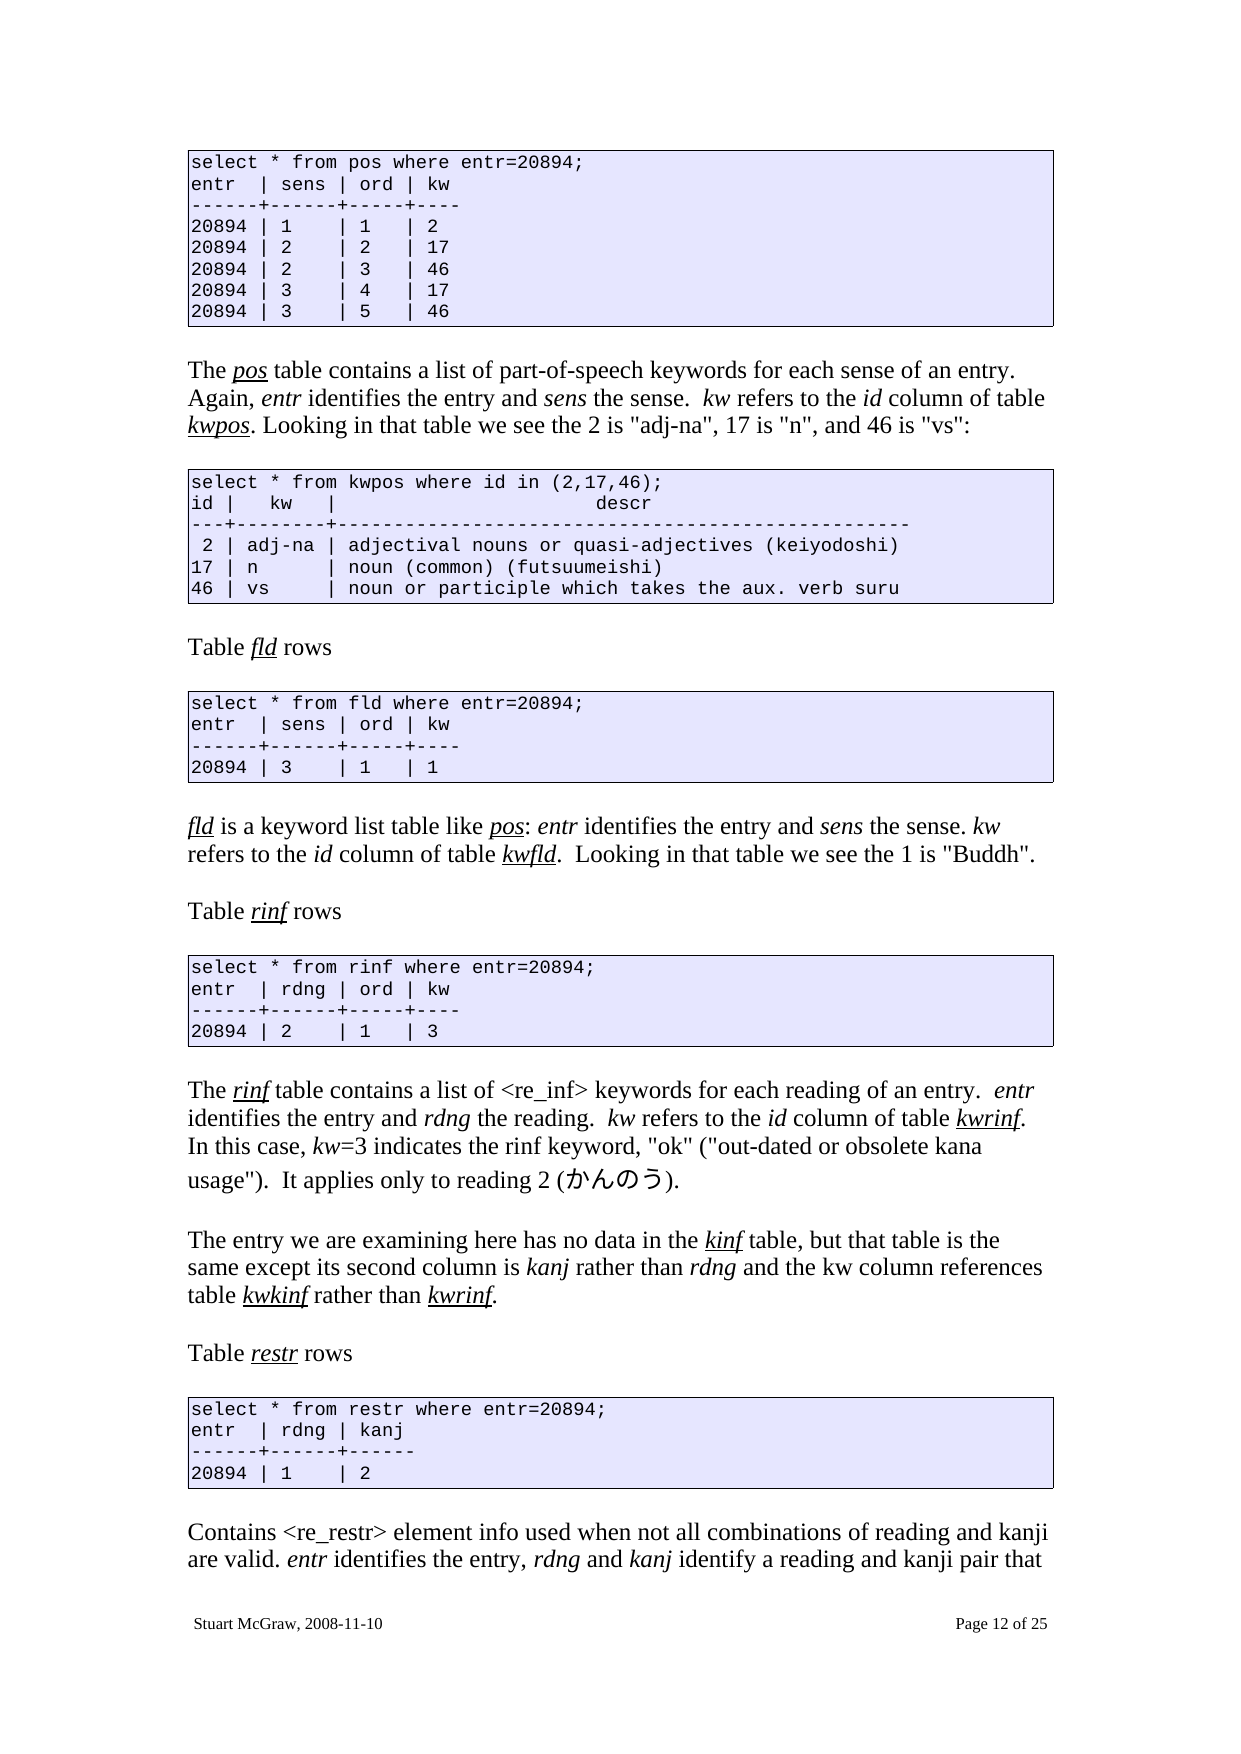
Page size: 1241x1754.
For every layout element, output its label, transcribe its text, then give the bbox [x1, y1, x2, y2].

text The rinf table contains a list of <re_inf> keywords for each reading of an entry. entr identifies the entry and rdng the reading. kw refers to the id column of table kwrinf. In this case, kw=3 indicates the rinf keyword, "ok" ("out-dated or obsolete kana usage"). It applies only to reading 2 (かんのう). [187, 1076, 1053, 1196]
text select * from rinf where entr=20894; entr | rdng | ord | kw ------+------+-----+---- 20894 | 2 | 1 | 3 [189, 956, 1053, 1046]
text Table fld rows [187, 633, 1053, 661]
text select * from restr where entr=20894; entr | rdng | kanj ------+------+------ 20894 | 1 | 2 [189, 1398, 1053, 1488]
text Table restr rows [187, 1339, 1053, 1367]
text select * from pos where entr=20894; entr | sens | ord | kw ------+------+-----+---- 20894 | 1 | 1 | 2 20894 | 2 | 2 | 17 20894 | 2 | 3 | 46 20894 | 3 | 4 | 17 20894 | 3 | 5 | 46 [189, 151, 1053, 326]
text fld is a keyword list table like pos: entr identifies the entry and sens the sense. kw refers to the id column of table kwfld. Looking in that table we see the 1 is "Buddh". [187, 812, 1053, 867]
text Contains <re_restr> element info used when not all combinations of reading and kanji are valid. entr identifies the entry, rdng and kanj identify a reading and kanji pair that [187, 1518, 1053, 1573]
text The entry we are examining here has no data in the kinf table, but that table is the same except its second column is kanj rather than rdng and the kw column references table kwkinf rather than kwrinf. [187, 1226, 1053, 1309]
text select * from fld where entr=20894; entr | sens | ord | kw ------+------+-----+---- 20894 | 3 | 1 | 1 [189, 692, 1053, 782]
text The pos table contains a list of part-of-speech keywords for each sense of an entry. Again, entr identifies the entry and sens the sense. kw refers to the id column of table kwpos. Looking in that table we see the 2 is "adj-na", 17 is "n", and 46 is "vs": [187, 356, 1053, 439]
text Table rinf rows [187, 897, 1053, 925]
text select * from kwpos where id in (2,17,46); id | kw | descr ---+--------+--------------------------------------------------- 2 | adj-na | adjectival nouns or quasi-adjectives (keiyodoshi) 17 | n | noun (common) (futsuumeishi) 46 | vs | noun or participle which takes the aux. verb suru [189, 470, 1053, 603]
